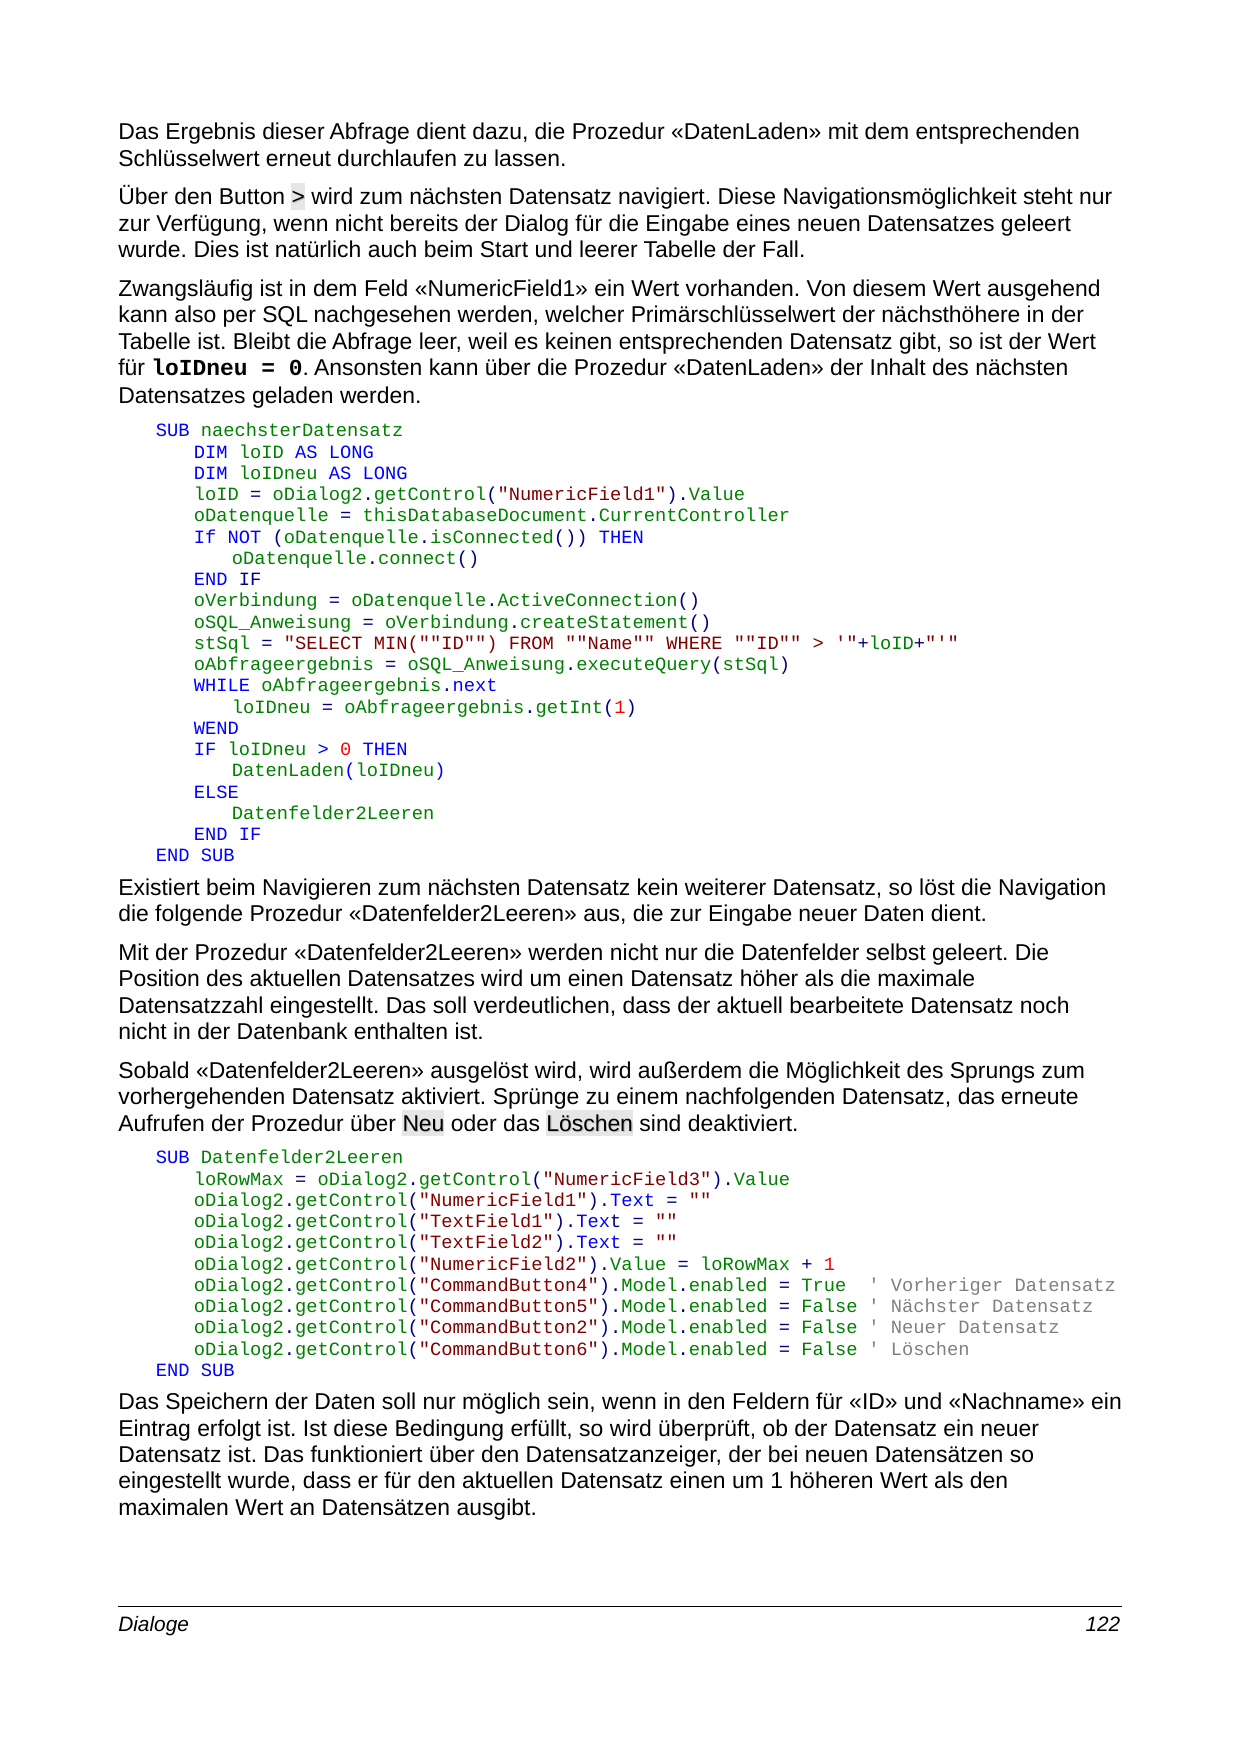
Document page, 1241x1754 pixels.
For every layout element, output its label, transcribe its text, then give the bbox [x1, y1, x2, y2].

text WEND [156, 719, 1122, 740]
text WHILE oAbfrageergebnis.next [156, 676, 1122, 697]
text Sobald «Datenfelder2Leeren» ausgelöst wird, wird außerdem die Möglichkeit des Sprungs zum vorhergehenden Datensatz aktiviert. Sprünge zu einem nachfolgenden Datensatz, das erneute Aufrufen der Prozedur über Neu oder das Löschen sind deaktiviert. [118, 1057, 1122, 1136]
text Existiert beim Navigieren zum nächsten Datensatz kein weiterer Datensatz, so löst die Navigation die folgende Prozedur «Datenfelder2Leeren» aus, die zur Eingabe neuer Daten dient. [118, 874, 1122, 926]
text loID = oDialog2.getControl("NumericField1").Value [156, 485, 1122, 506]
text oDialog2.getControl("CommandButton4").Model.enabled = True ' Vorheriger Datensatz [156, 1276, 1122, 1297]
text Das Ergebnis dieser Abfrage dient dazu, die Prozedur «DatenLaden» mit dem entsprechenden Schlüsselwert erneut durchlaufen zu lassen. [118, 118, 1122, 171]
text END SUB [156, 846, 1122, 867]
text oAbfrageergebnis = oSQL_Anweisung.executeQuery(stSql) [156, 655, 1122, 676]
text oDatenquelle.connect() [156, 549, 1122, 570]
text oVerbindung = oDatenquelle.ActiveConnection() [156, 591, 1122, 612]
text SUB Datenfelder2Leeren [156, 1148, 1122, 1169]
text Mit der Prozedur «Datenfelder2Leeren» werden nicht nur die Datenfelder selbst geleert. Die Position des aktuellen Datensatzes wird um einen Datensatz höher als die maximale Datensatzzahl eingestellt. Das soll verdeutlichen, dass der aktuell bearbeitete Datensatz noch nicht in der Datenbank enthalten ist. [118, 939, 1122, 1044]
text END IF [156, 825, 1122, 846]
text oDialog2.getControl("CommandButton6").Model.enabled = False ' Löschen [156, 1339, 1122, 1361]
text ELSE [156, 782, 1122, 804]
text SUB naechsterDatensatz [156, 421, 1122, 442]
text IF loIDneu > 0 THEN [156, 740, 1122, 761]
text Datenfelder2Leeren [156, 804, 1122, 825]
text loRowMax = oDialog2.getControl("NumericField3").Value [156, 1169, 1122, 1191]
text END SUB [156, 1361, 1122, 1382]
text oDatenquelle = thisDatabaseDocument.CurrentController [156, 506, 1122, 527]
text stSql = "SELECT MIN(""ID"") FROM ""Name"" WHERE ""ID"" > '"+loID+"'" [156, 634, 1122, 655]
text oDialog2.getControl("NumericField2").Value = loRowMax + 1 [156, 1254, 1122, 1276]
text oDialog2.getControl("TextField1").Text = "" [156, 1212, 1122, 1233]
text Über den Button > wird zum nächsten Datensatz navigiert. Diese Navigationsmöglichkeit steht nur zur Verfügung, wenn nicht bereits der Dialog für die Eingabe eines neuen Datensatzes geleert wurde. Dies ist natürlich auch beim Start und leerer Tabelle der Fall. [118, 183, 1122, 262]
text oDialog2.getControl("NumericField1").Text = "" [156, 1191, 1122, 1212]
text loIDneu = oAbfrageergebnis.getInt(1) [156, 697, 1122, 719]
text oSQL_Anweisung = oVerbindung.createStatement() [156, 612, 1122, 634]
text DIM loID AS LONG [156, 442, 1122, 464]
text oDialog2.getControl("CommandButton5").Model.enabled = False ' Nächster Datensatz [156, 1297, 1122, 1318]
text DatenLaden(loIDneu) [156, 761, 1122, 782]
text Zwangsläufig ist in dem Feld «NumericField1» ein Wert vorhanden. Von diesem Wert ausgehend kann also per SQL nachgesehen werden, welcher Primärschlüsselwert der nächsthöhere in der Tabelle ist. Bleibt die Abfrage leer, weil es keinen entsprechenden Datensatz gibt, so ist der Wert für loIDneu = 0. Ansonsten kann über die Prozedur «DatenLaden» der Inhalt des nächsten Datensatzes geladen werden. [118, 275, 1122, 409]
text If NOT (oDatenquelle.isConnected()) THEN [156, 527, 1122, 549]
text oDialog2.getControl("TextField2").Text = "" [156, 1233, 1122, 1254]
text Das Speichern der Daten soll nur möglich sein, wenn in den Feldern für «ID» und «Nachname» ein Eintrag erfolgt ist. Ist diese Bedingung erfüllt, so wird überprüft, ob der Datensatz ein neuer Datensatz ist. Das funktioniert über den Datensatzanzeiger, der bei neuen Datensätzen so eingestellt wurde, dass er für den aktuellen Datensatz einen um 1 höheren Wert als den maximalen Wert an Datensätzen ausgibt. [118, 1388, 1122, 1520]
text END IF [156, 570, 1122, 591]
text oDialog2.getControl("CommandButton2").Model.enabled = False ' Neuer Datensatz [156, 1318, 1122, 1339]
text DIM loIDneu AS LONG [156, 464, 1122, 485]
